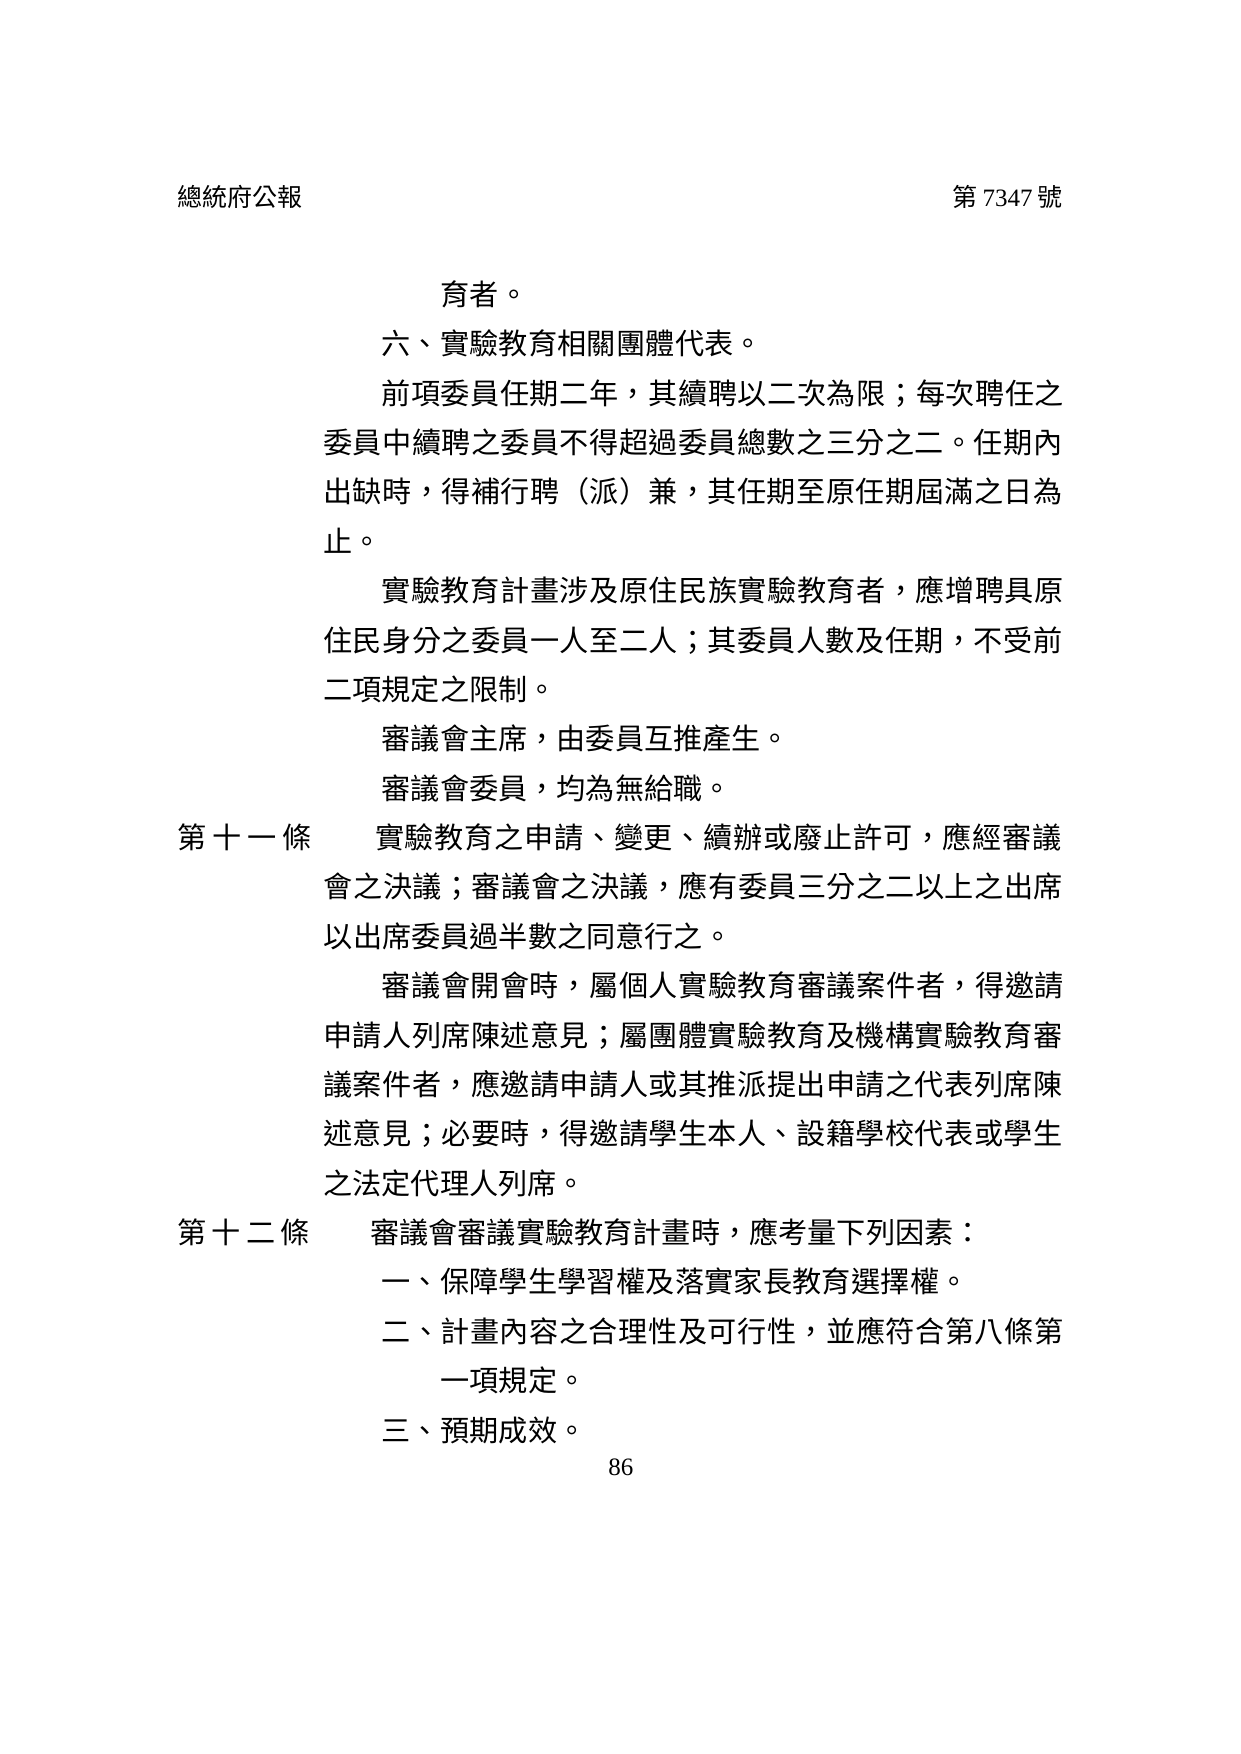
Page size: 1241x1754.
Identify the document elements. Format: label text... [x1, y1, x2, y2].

text 二、計畫內容之合理性及可行性，並應符合第八條第一項規定。 [381, 1303, 1064, 1401]
text 前項委員任期二年，其續聘以二次為限；每次聘任之委員中續聘之委員不得超過委員總數之三分之二。任期內出缺時，得補行聘（派）兼，其任期至原任期屆滿之日為止。 [323, 364, 1064, 562]
text 實驗教育計畫涉及原住民族實驗教育者，應增聘具原住民身分之委員一人至二人；其委員人數及任期，不受前二項規定之限制。 [323, 562, 1064, 710]
text 育者。 [381, 266, 1064, 315]
text 審議會委員，均為無給職。 [323, 759, 1064, 809]
text 六、實驗教育相關團體代表。 [381, 315, 1064, 364]
text 一、保障學生學習權及落實家長教育選擇權。 [381, 1253, 1064, 1303]
text 第十二條 審議會審議實驗教育計畫時，應考量下列因素： [177, 1204, 1064, 1253]
text 審議會開會時，屬個人實驗教育審議案件者，得邀請申請人列席陳述意見；屬團體實驗教育及機構實驗教育審議案件者，應邀請申請人或其推派提出申請之代表列席陳述意見；必要時，得邀請學生本人、設籍學校代表或學生之法定代理人列席。 [323, 957, 1064, 1204]
text 第十一條 實驗教育之申請、變更、續辦或廢止許可，應經審議會之決議；審議會之決議，應有委員三分之二以上之出席，以出席委員過半數之同意行之。 [177, 809, 1064, 957]
text 審議會主席，由委員互推產生。 [323, 710, 1064, 759]
text 三、預期成效。 [381, 1401, 1064, 1451]
